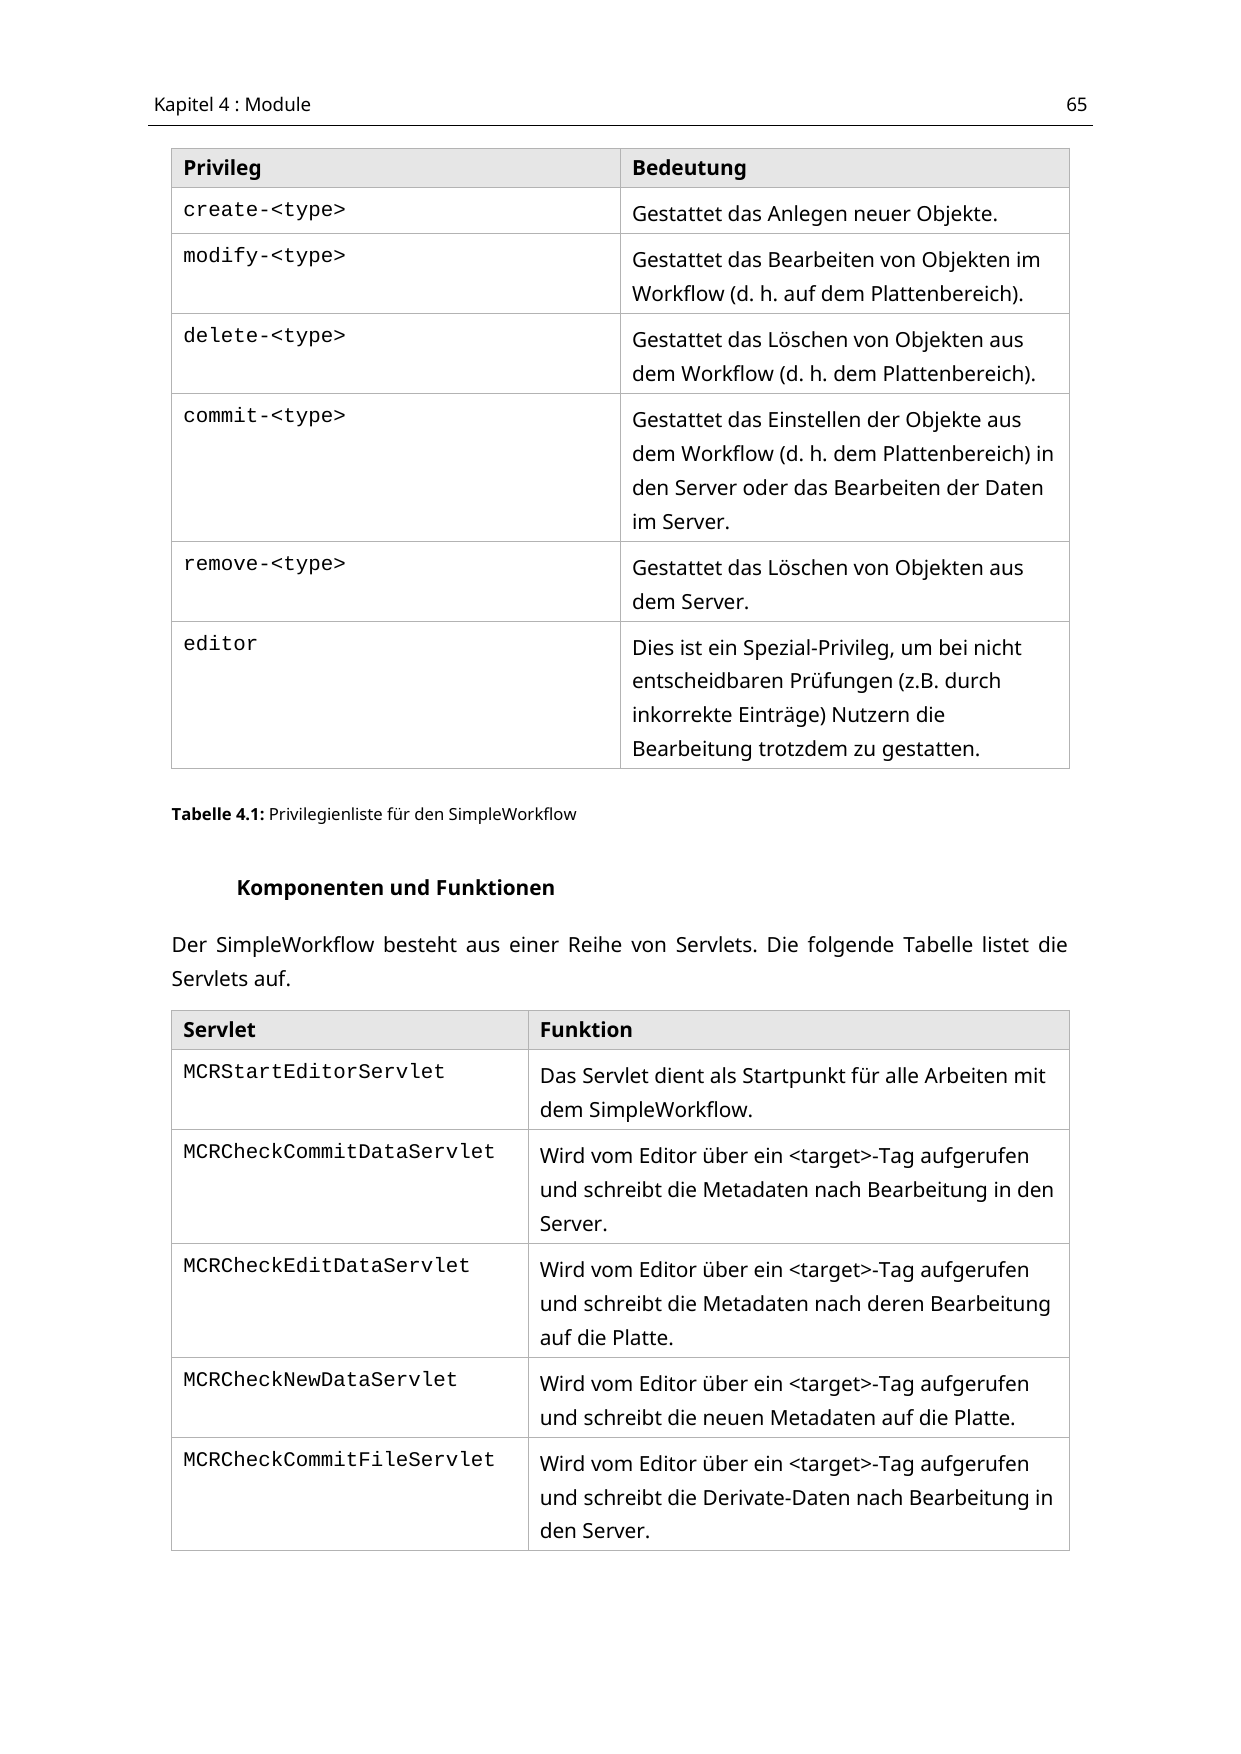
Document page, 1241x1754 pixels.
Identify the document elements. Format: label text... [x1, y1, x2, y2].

table_cell editor [172, 622, 620, 768]
table_cell Dies ist ein Spezial-Privileg, um bei nicht entscheidbaren Prüfungen (z.B. durch inkorrekte Einträge) Nutzern die Bearbeitung trotzdem zu gestatten. [621, 622, 1069, 768]
table_cell Gestattet das Anlegen neuer Objekte. [621, 188, 1069, 233]
table_cell Gestattet das Einstellen der Objekte aus dem Workflow (d. h. dem Plattenbereich) in den Server oder das Bearbeiten der Daten im Server. [621, 394, 1069, 541]
table_header Bedeutung [621, 149, 1069, 187]
table_cell commit-<type> [172, 394, 620, 541]
table_cell Gestattet das Löschen von Objekten aus dem Server. [621, 542, 1069, 621]
table_cell delete-<type> [172, 314, 620, 393]
table_cell Gestattet das Bearbeiten von Objekten im Workflow (d. h. auf dem Plattenbereich). [621, 234, 1069, 313]
table_cell MCRStartEditorServlet [172, 1050, 528, 1129]
text Der SimpleWorkflow besteht aus einer Reihe von Servlets. Die folgende Tabelle listet die Servlets auf. [171, 930, 1069, 992]
table_cell MCRCheckCommitFileServlet [172, 1438, 528, 1550]
subtitle Komponenten und Funktionen [148, 873, 1092, 901]
table_cell MCRCheckNewDataServlet [172, 1358, 528, 1437]
table_cell Wird vom Editor über ein <target>-Tag aufgerufen und schreibt die Metadaten nach deren Bearbeitung auf die Platte. [529, 1244, 1069, 1357]
table_cell Das Servlet dient als Startpunkt für alle Arbeiten mit dem SimpleWorkflow. [529, 1050, 1069, 1129]
table_header Privileg [172, 149, 620, 187]
table_cell Wird vom Editor über ein <target>-Tag aufgerufen und schreibt die Derivate-Daten nach Bearbeitung in den Server. [529, 1438, 1069, 1550]
table_cell Wird vom Editor über ein <target>-Tag aufgerufen und schreibt die neuen Metadaten auf die Platte. [529, 1358, 1069, 1437]
table_cell Wird vom Editor über ein <target>-Tag aufgerufen und schreibt die Metadaten nach Bearbeitung in den Server. [529, 1130, 1069, 1243]
table_cell MCRCheckEditDataServlet [172, 1244, 528, 1357]
text Tabelle 4.1: Privilegienliste für den SimpleWorkflow [171, 802, 1069, 825]
table_cell remove-<type> [172, 542, 620, 621]
table_header Funktion [529, 1011, 1069, 1049]
table_cell create-<type> [172, 188, 620, 233]
table_cell MCRCheckCommitDataServlet [172, 1130, 528, 1243]
table_cell Gestattet das Löschen von Objekten aus dem Workflow (d. h. dem Plattenbereich). [621, 314, 1069, 393]
table_cell modify-<type> [172, 234, 620, 313]
table_header Servlet [172, 1011, 528, 1049]
